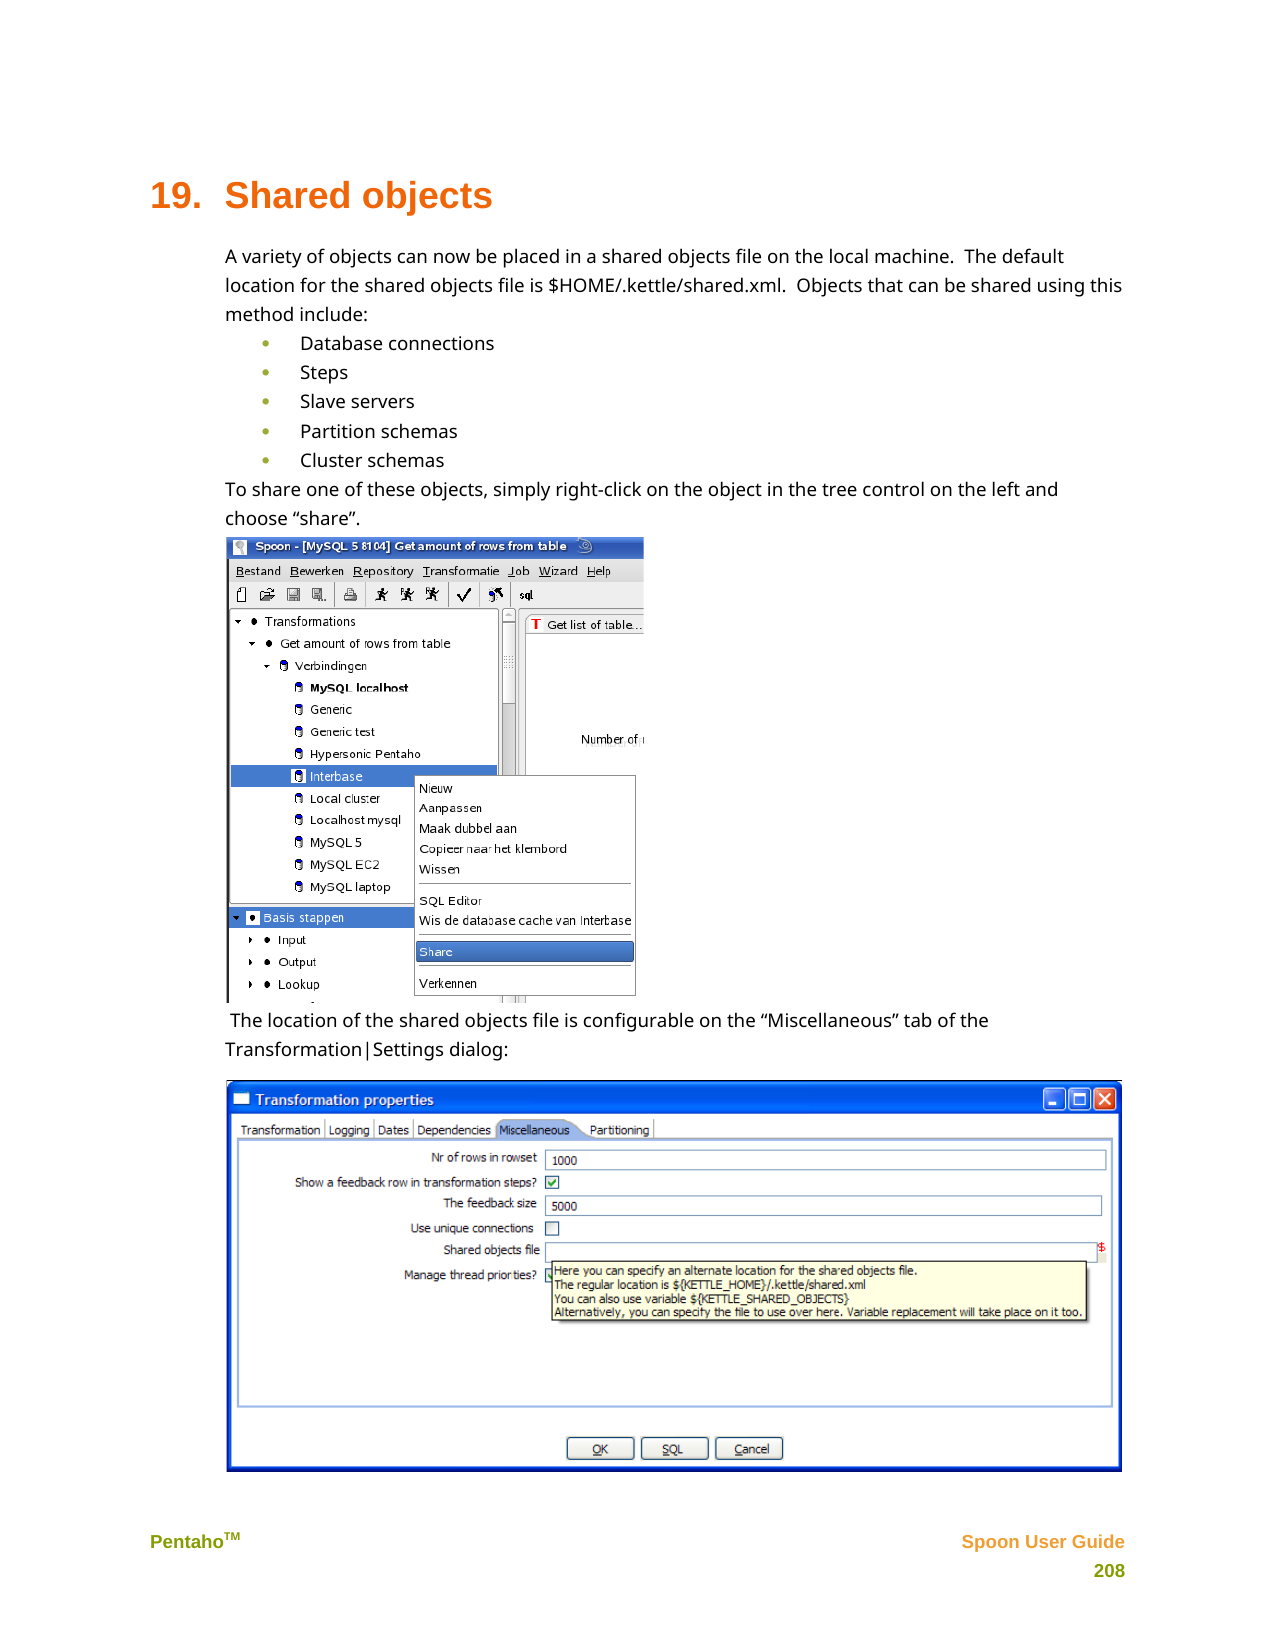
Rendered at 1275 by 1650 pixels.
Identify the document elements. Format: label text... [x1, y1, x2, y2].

text A variety of objects can now be placed in a shared objects file on the local machine. The default location for the shared objects file is $HOME/.kettle/shared.xml. Objects that can be shared using this method include: [225, 240, 1125, 327]
subtitle Shared objects [150, 181, 1125, 216]
list Partition schemas [262, 415, 1125, 444]
text To share one of these objects, simply right-click on the object in the tree control on the left and choose “share”. [225, 473, 1125, 531]
list Cluster schemas [262, 444, 1125, 473]
list Steps [262, 356, 1125, 386]
list Slave servers [262, 386, 1125, 415]
list Database connections [262, 327, 1125, 356]
text The location of the shared objects file is configurable on the “Miscellaneous” tab of the Transformation|Settings dialog: [225, 531, 1125, 1063]
